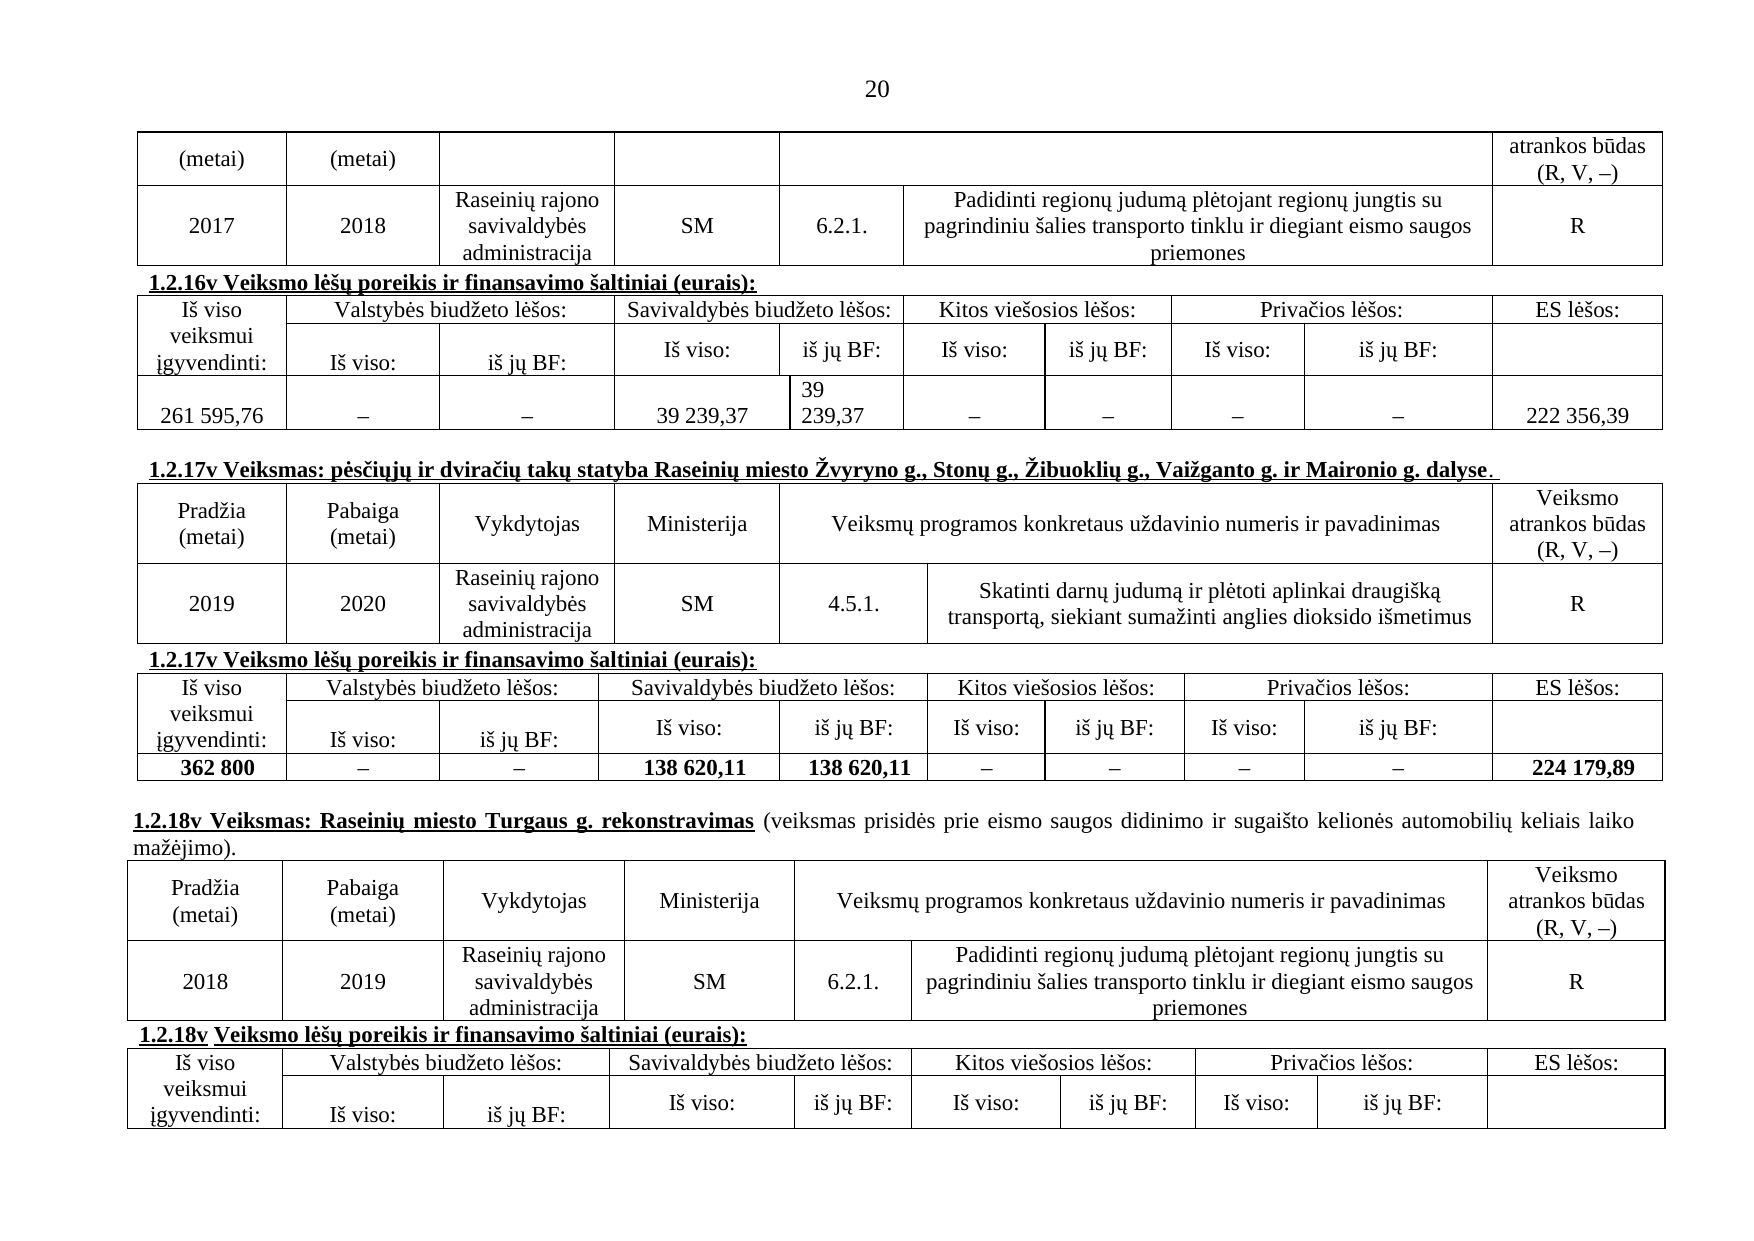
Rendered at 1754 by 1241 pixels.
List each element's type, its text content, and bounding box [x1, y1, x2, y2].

table_cell iš jų BF: [440, 701, 598, 753]
table_cell 224 179,89 [1493, 754, 1662, 780]
table_cell – [904, 376, 1044, 429]
table_cell Kitos viešosios lėšos: [912, 1049, 1195, 1075]
table_cell 2018 [128, 941, 282, 1020]
table_cell Skatinti darnų judumą ir plėtoti aplinkai draugišką transportą, siekiant sumažinti anglies dioksido išmetimus [928, 564, 1492, 643]
table_cell (metai) [138, 133, 286, 185]
table_cell Savivaldybės biudžeto lėšos: [610, 1049, 911, 1075]
table_cell [128, 483, 137, 563]
table_cell ES lėšos: [1488, 1049, 1664, 1075]
table_cell [128, 265, 137, 295]
table_cell [1663, 131, 1692, 185]
table_cell Veiksmų programos konkretaus uždavinio numeris ir pavadinimas [780, 484, 1492, 563]
table_cell – [440, 754, 598, 780]
table_cell [128, 429, 137, 483]
table_cell [1493, 701, 1662, 753]
table_cell Privačios lėšos: [1172, 296, 1492, 322]
table_cell – [1185, 754, 1304, 780]
table_cell (metai) [287, 133, 439, 185]
table_cell 222 356,39 [1493, 376, 1662, 429]
table_cell Kitos viešosios lėšos: [904, 296, 1171, 322]
table_cell Iš viso: [904, 324, 1044, 375]
table_cell Veiksmo atrankos būdas (R, V, –) [1493, 484, 1662, 563]
table_cell [1493, 324, 1662, 375]
table_cell – [287, 754, 439, 780]
table_cell [1663, 323, 1692, 375]
table_cell 39 239,37 [791, 376, 903, 429]
table_cell iš jų BF: [440, 324, 614, 375]
table_cell Iš viso: [287, 324, 439, 375]
table_header Pradžia (metai) [128, 861, 282, 940]
table_cell [440, 133, 614, 185]
table_cell iš jų BF: [1318, 1076, 1487, 1128]
table_cell – [1046, 376, 1171, 429]
table_cell Savivaldybės biudžeto lėšos: [615, 296, 903, 322]
table_cell [1663, 643, 1692, 673]
table_cell R [1493, 186, 1662, 265]
table_cell iš jų BF: [780, 324, 903, 375]
table_cell 2017 [138, 186, 286, 265]
table_cell 6.2.1. [780, 186, 903, 265]
table_cell Savivaldybės biudžeto lėšos: [599, 674, 927, 700]
table_cell Padidinti regionų judumą plėtojant regionų jungtis su pagrindiniu šalies transporto tinklu ir diegiant eismo saugos priemones [912, 941, 1487, 1020]
table_cell ES lėšos: [1493, 674, 1662, 700]
table_cell ES lėšos: [1493, 296, 1662, 322]
table_cell 2018 [287, 186, 439, 265]
table_cell – [440, 376, 614, 429]
table_cell – [1305, 376, 1492, 429]
table_cell 1.2.16v Veiksmo lėšų poreikis ir finansavimo šaltiniai (eurais): [137, 266, 1663, 295]
table_cell [1663, 295, 1692, 322]
table_cell Kitos viešosios lėšos: [928, 674, 1184, 700]
table_cell [1663, 429, 1692, 483]
table_cell [1488, 1076, 1664, 1128]
table_cell 138 620,11 [599, 754, 779, 780]
table_cell iš jų BF: [1046, 324, 1171, 375]
table_cell [128, 375, 137, 429]
table_cell iš jų BF: [795, 1076, 911, 1128]
table_cell Iš viso: [1185, 701, 1304, 753]
table_cell [1663, 483, 1692, 563]
table_cell iš jų BF: [444, 1076, 609, 1128]
text 1.2.18v Veiksmas: Raseinių miesto Turgaus g. rekonstravimas (veiksmas prisidės prie eismo saugos didinimo ir sugaišto kelionės automobilių keliais laiko mažėjimo). [133, 807, 1636, 860]
table_header Ministerija [625, 861, 794, 940]
table_cell Pabaiga (metai) [287, 484, 439, 563]
table_cell iš jų BF: [1305, 324, 1492, 375]
table_cell Pradžia (metai) [138, 484, 286, 563]
table_cell Valstybės biudžeto lėšos: [287, 674, 598, 700]
table_cell 1.2.18v Veiksmo lėšų poreikis ir finansavimo šaltiniai (eurais): [128, 1021, 1665, 1048]
table_cell SM [625, 941, 794, 1020]
table_cell 2020 [287, 564, 439, 643]
table_cell – [1305, 754, 1492, 780]
table_cell [128, 323, 137, 375]
table_cell 39 239,37 [615, 376, 789, 429]
table_cell Iš viso veiksmui įgyvendinti: [138, 296, 286, 375]
table_cell [128, 131, 137, 185]
table_cell Padidinti regionų judumą plėtojant regionų jungtis su pagrindiniu šalies transporto tinklu ir diegiant eismo saugos priemones [904, 186, 1492, 265]
table_cell Iš viso: [615, 324, 779, 375]
table_cell [128, 700, 137, 753]
table_cell Raseinių rajono savivaldybės administracija [440, 186, 614, 265]
table_cell 362 800 [138, 754, 286, 780]
table_cell Privačios lėšos: [1185, 674, 1492, 700]
table_cell – [287, 376, 439, 429]
table_cell [1663, 563, 1692, 643]
table_cell Valstybės biudžeto lėšos: [287, 296, 614, 322]
table_cell iš jų BF: [1061, 1076, 1195, 1128]
table_cell 1.2.17v Veiksmo lėšų poreikis ir finansavimo šaltiniai (eurais): [137, 644, 1663, 673]
table_cell 261 595,76 [138, 376, 286, 429]
table_cell Raseinių rajono savivaldybės administracija [444, 941, 624, 1020]
table_cell SM [615, 186, 779, 265]
table_header Pabaiga (metai) [283, 861, 443, 940]
table_header Vykdytojas [444, 861, 624, 940]
table_cell [1663, 753, 1692, 780]
table_cell Iš viso: [1196, 1076, 1317, 1128]
table_cell Iš viso veiksmui įgyvendinti: [128, 1049, 282, 1128]
table_cell [128, 295, 137, 322]
table_cell [1663, 673, 1692, 700]
table_cell Privačios lėšos: [1196, 1049, 1487, 1075]
table_cell 138 620,11 [780, 754, 927, 780]
table_cell Iš viso: [283, 1076, 443, 1128]
table_cell atrankos būdas (R, V, –) [1493, 133, 1662, 185]
table_cell Vykdytojas [440, 484, 614, 563]
table_cell [128, 185, 137, 265]
table_cell 1.2.17v Veiksmas: pėsčiųjų ir dviračių takų statyba Raseinių miesto Žvyryno g., Stonų g., Žibuoklių g., Vaižganto g. ir Maironio g. dalyse. [137, 430, 1663, 483]
table_cell Iš viso: [287, 701, 439, 753]
table_cell iš jų BF: [1305, 701, 1492, 753]
table_cell 4.5.1. [780, 564, 927, 643]
table_cell Iš viso veiksmui įgyvendinti: [138, 674, 286, 753]
table_header Veiksmų programos konkretaus uždavinio numeris ir pavadinimas [795, 861, 1487, 940]
table_cell 6.2.1. [795, 941, 911, 1020]
table_cell SM [615, 564, 779, 643]
table_cell [128, 753, 137, 780]
table_cell iš jų BF: [1046, 701, 1184, 753]
table_cell [1663, 265, 1692, 295]
table_cell Iš viso: [912, 1076, 1060, 1128]
table_cell Iš viso: [1172, 324, 1304, 375]
table_cell [128, 643, 137, 673]
table_cell R [1488, 941, 1664, 1020]
table_cell [1663, 375, 1692, 429]
table_cell [780, 133, 1492, 185]
table_cell [1663, 185, 1692, 265]
table_cell Iš viso: [599, 701, 779, 753]
table_cell – [928, 754, 1044, 780]
table_cell Iš viso: [610, 1076, 794, 1128]
table_cell 2019 [138, 564, 286, 643]
table_cell – [1046, 754, 1184, 780]
table_cell Ministerija [615, 484, 779, 563]
table_header Veiksmo atrankos būdas (R, V, –) [1488, 861, 1664, 940]
table_cell [615, 133, 779, 185]
table_cell – [1172, 376, 1304, 429]
table_cell Iš viso: [928, 701, 1044, 753]
table_cell R [1493, 564, 1662, 643]
table_cell [128, 563, 137, 643]
table_cell Valstybės biudžeto lėšos: [283, 1049, 609, 1075]
table_cell [128, 673, 137, 700]
table_cell Raseinių rajono savivaldybės administracija [440, 564, 614, 643]
table_cell 2019 [283, 941, 443, 1020]
table_cell iš jų BF: [780, 701, 927, 753]
table_cell [1663, 700, 1692, 753]
